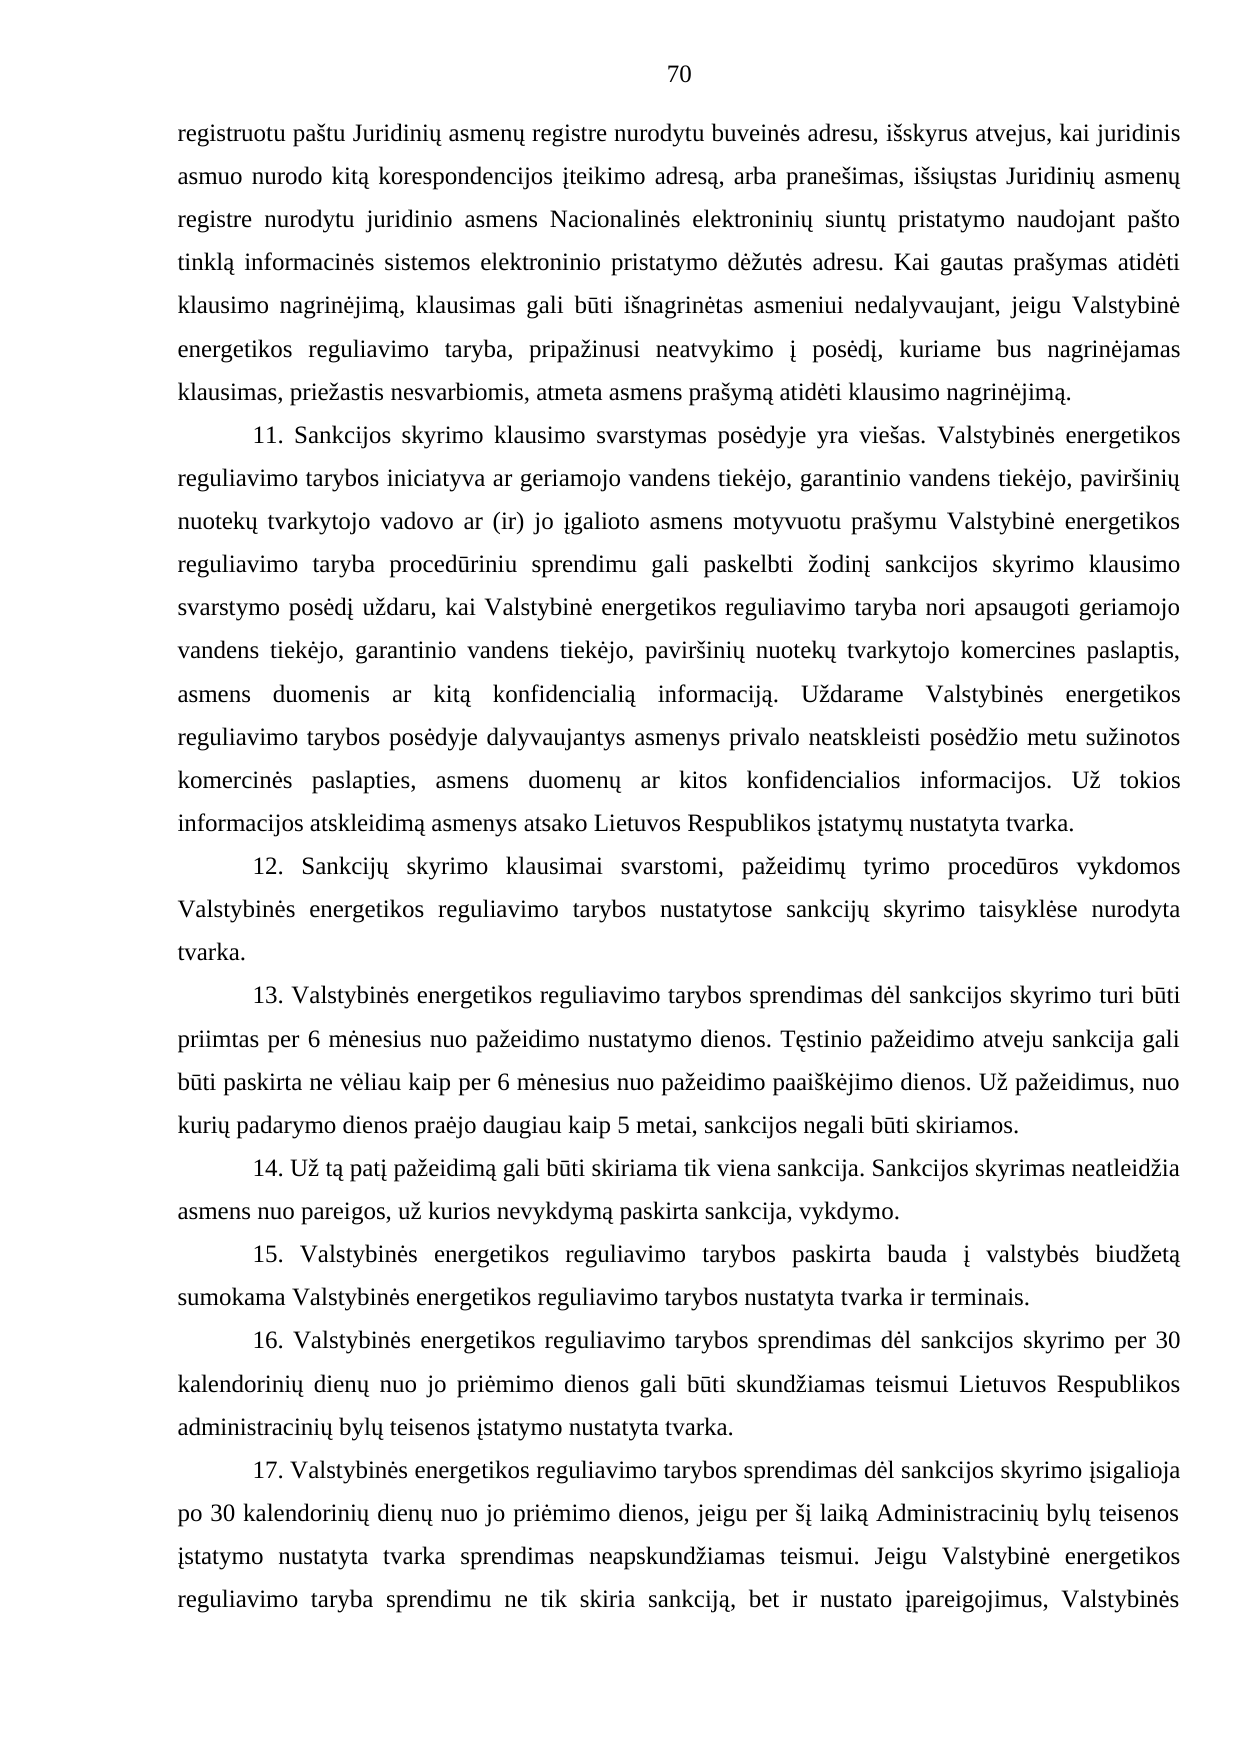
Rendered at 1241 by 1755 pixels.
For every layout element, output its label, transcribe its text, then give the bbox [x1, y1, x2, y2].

text 11. Sankcijos skyrimo klausimo svarstymas posėdyje yra viešas. Valstybinės energetikos reguliavimo tarybos iniciatyva ar geriamojo vandens tiekėjo, garantinio vandens tiekėjo, paviršinių nuotekų tvarkytojo vadovo ar (ir) jo įgalioto asmens motyvuotu prašymu Valstybinė energetikos reguliavimo taryba procedūriniu sprendimu gali paskelbti žodinį sankcijos skyrimo klausimo svarstymo posėdį uždaru, kai Valstybinė energetikos reguliavimo taryba nori apsaugoti geriamojo vandens tiekėjo, garantinio vandens tiekėjo, paviršinių nuotekų tvarkytojo komercines paslaptis, asmens duomenis ar kitą konfidencialią informaciją. Uždarame Valstybinės energetikos reguliavimo tarybos posėdyje dalyvaujantys asmenys privalo neatskleisti posėdžio metu sužinotos komercinės paslapties, asmens duomenų ar kitos konfidencialios informacijos. Už tokios informacijos atskleidimą asmenys atsako Lietuvos Respublikos įstatymų nustatyta tvarka. [177, 420, 1181, 837]
text 16. Valstybinės energetikos reguliavimo tarybos sprendimas dėl sankcijos skyrimo per 30 kalendorinių dienų nuo jo priėmimo dienos gali būti skundžiamas teismui Lietuvos Respublikos administracinių bylų teisenos įstatymo nustatyta tvarka. [177, 1326, 1181, 1441]
text 13. Valstybinės energetikos reguliavimo tarybos sprendimas dėl sankcijos skyrimo turi būti priimtas per 6 mėnesius nuo pažeidimo nustatymo dienos. Tęstinio pažeidimo atveju sankcija gali būti paskirta ne vėliau kaip per 6 mėnesius nuo pažeidimo paaiškėjimo dienos. Už pažeidimus, nuo kurių padarymo dienos praėjo daugiau kaip 5 metai, sankcijos negali būti skiriamos. [177, 981, 1181, 1139]
text 12. Sankcijų skyrimo klausimai svarstomi, pažeidimų tyrimo procedūros vykdomos Valstybinės energetikos reguliavimo tarybos nustatytose sankcijų skyrimo taisyklėse nurodyta tvarka. [177, 851, 1181, 966]
text 17. Valstybinės energetikos reguliavimo tarybos sprendimas dėl sankcijos skyrimo įsigalioja po 30 kalendorinių dienų nuo jo priėmimo dienos, jeigu per šį laiką Administracinių bylų teisenos įstatymo nustatyta tvarka sprendimas neapskundžiamas teismui. Jeigu Valstybinė energetikos reguliavimo taryba sprendimu ne tik skiria sankciją, bet ir nustato įpareigojimus, Valstybinės [177, 1455, 1181, 1613]
text 14. Už tą patį pažeidimą gali būti skiriama tik viena sankcija. Sankcijos skyrimas neatleidžia asmens nuo pareigos, už kurios nevykdymą paskirta sankcija, vykdymo. [177, 1153, 1181, 1225]
text registruotu paštu Juridinių asmenų registre nurodytu buveinės adresu, išskyrus atvejus, kai juridinis asmuo nurodo kitą korespondencijos įteikimo adresą, arba pranešimas, išsiųstas Juridinių asmenų registre nurodytu juridinio asmens Nacionalinės elektroninių siuntų pristatymo naudojant pašto tinklą informacinės sistemos elektroninio pristatymo dėžutės adresu. Kai gautas prašymas atidėti klausimo nagrinėjimą, klausimas gali būti išnagrinėtas asmeniui nedalyvaujant, jeigu Valstybinė energetikos reguliavimo taryba, pripažinusi neatvykimo į posėdį, kuriame bus nagrinėjamas klausimas, priežastis nesvarbiomis, atmeta asmens prašymą atidėti klausimo nagrinėjimą. [177, 118, 1181, 406]
text 15. Valstybinės energetikos reguliavimo tarybos paskirta bauda į valstybės biudžetą sumokama Valstybinės energetikos reguliavimo tarybos nustatyta tvarka ir terminais. [177, 1239, 1181, 1311]
